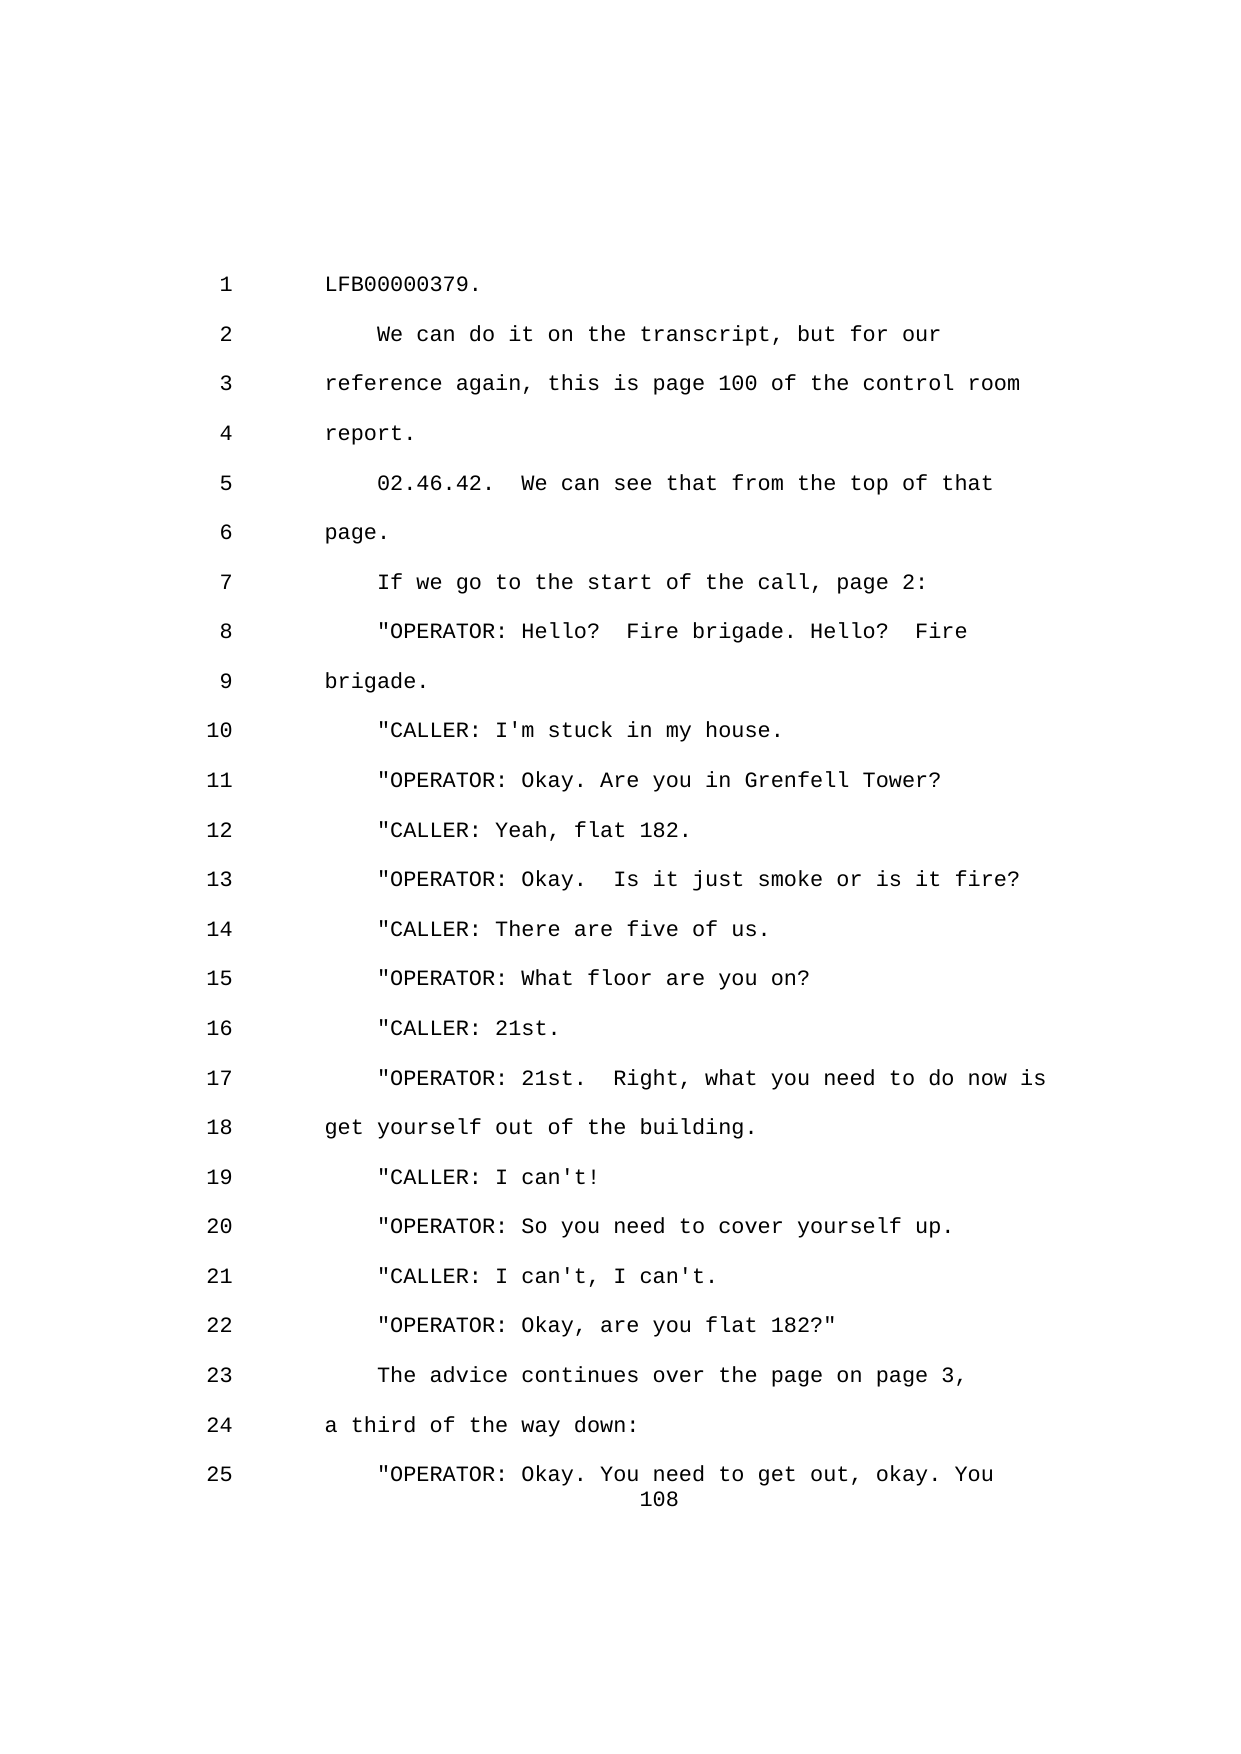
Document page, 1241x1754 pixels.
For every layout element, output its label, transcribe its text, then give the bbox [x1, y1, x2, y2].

text 4 report. [75, 422, 1165, 447]
text 18 get yourself out of the building. [75, 1116, 1165, 1141]
text 23 The advice continues over the page on page 3, [75, 1364, 1165, 1389]
text 21 "CALLER: I can't, I can't. [75, 1265, 1165, 1290]
text 14 "CALLER: There are five of us. [75, 918, 1165, 943]
text 17 "OPERATOR: 21st. Right, what you need to do now is [75, 1067, 1165, 1091]
text 9 brigade. [75, 670, 1165, 695]
text 108 [75, 1488, 1165, 1513]
text 3 reference again, this is page 100 of the control room [75, 372, 1165, 397]
text 8 "OPERATOR: Hello? Fire brigade. Hello? Fire [75, 620, 1165, 645]
text 25 "OPERATOR: Okay. You need to get out, okay. You [75, 1463, 1165, 1488]
text 2 We can do it on the transcript, but for our [75, 323, 1165, 348]
text 7 If we go to the start of the call, page 2: [75, 571, 1165, 596]
text 13 "OPERATOR: Okay. Is it just smoke or is it fire? [75, 868, 1165, 893]
text 22 "OPERATOR: Okay, are you flat 182?" [75, 1314, 1165, 1339]
text 5 02.46.42. We can see that from the top of that [75, 472, 1165, 496]
text 20 "OPERATOR: So you need to cover yourself up. [75, 1215, 1165, 1240]
text 10 "CALLER: I'm stuck in my house. [75, 719, 1165, 744]
text 12 "CALLER: Yeah, flat 182. [75, 819, 1165, 843]
text 24 a third of the way down: [75, 1414, 1165, 1438]
text 6 page. [75, 521, 1165, 546]
text 19 "CALLER: I can't! [75, 1166, 1165, 1191]
text 11 "OPERATOR: Okay. Are you in Grenfell Tower? [75, 769, 1165, 794]
text 16 "CALLER: 21st. [75, 1017, 1165, 1042]
text 1 LFB00000379. [75, 273, 1165, 298]
text 15 "OPERATOR: What floor are you on? [75, 967, 1165, 992]
